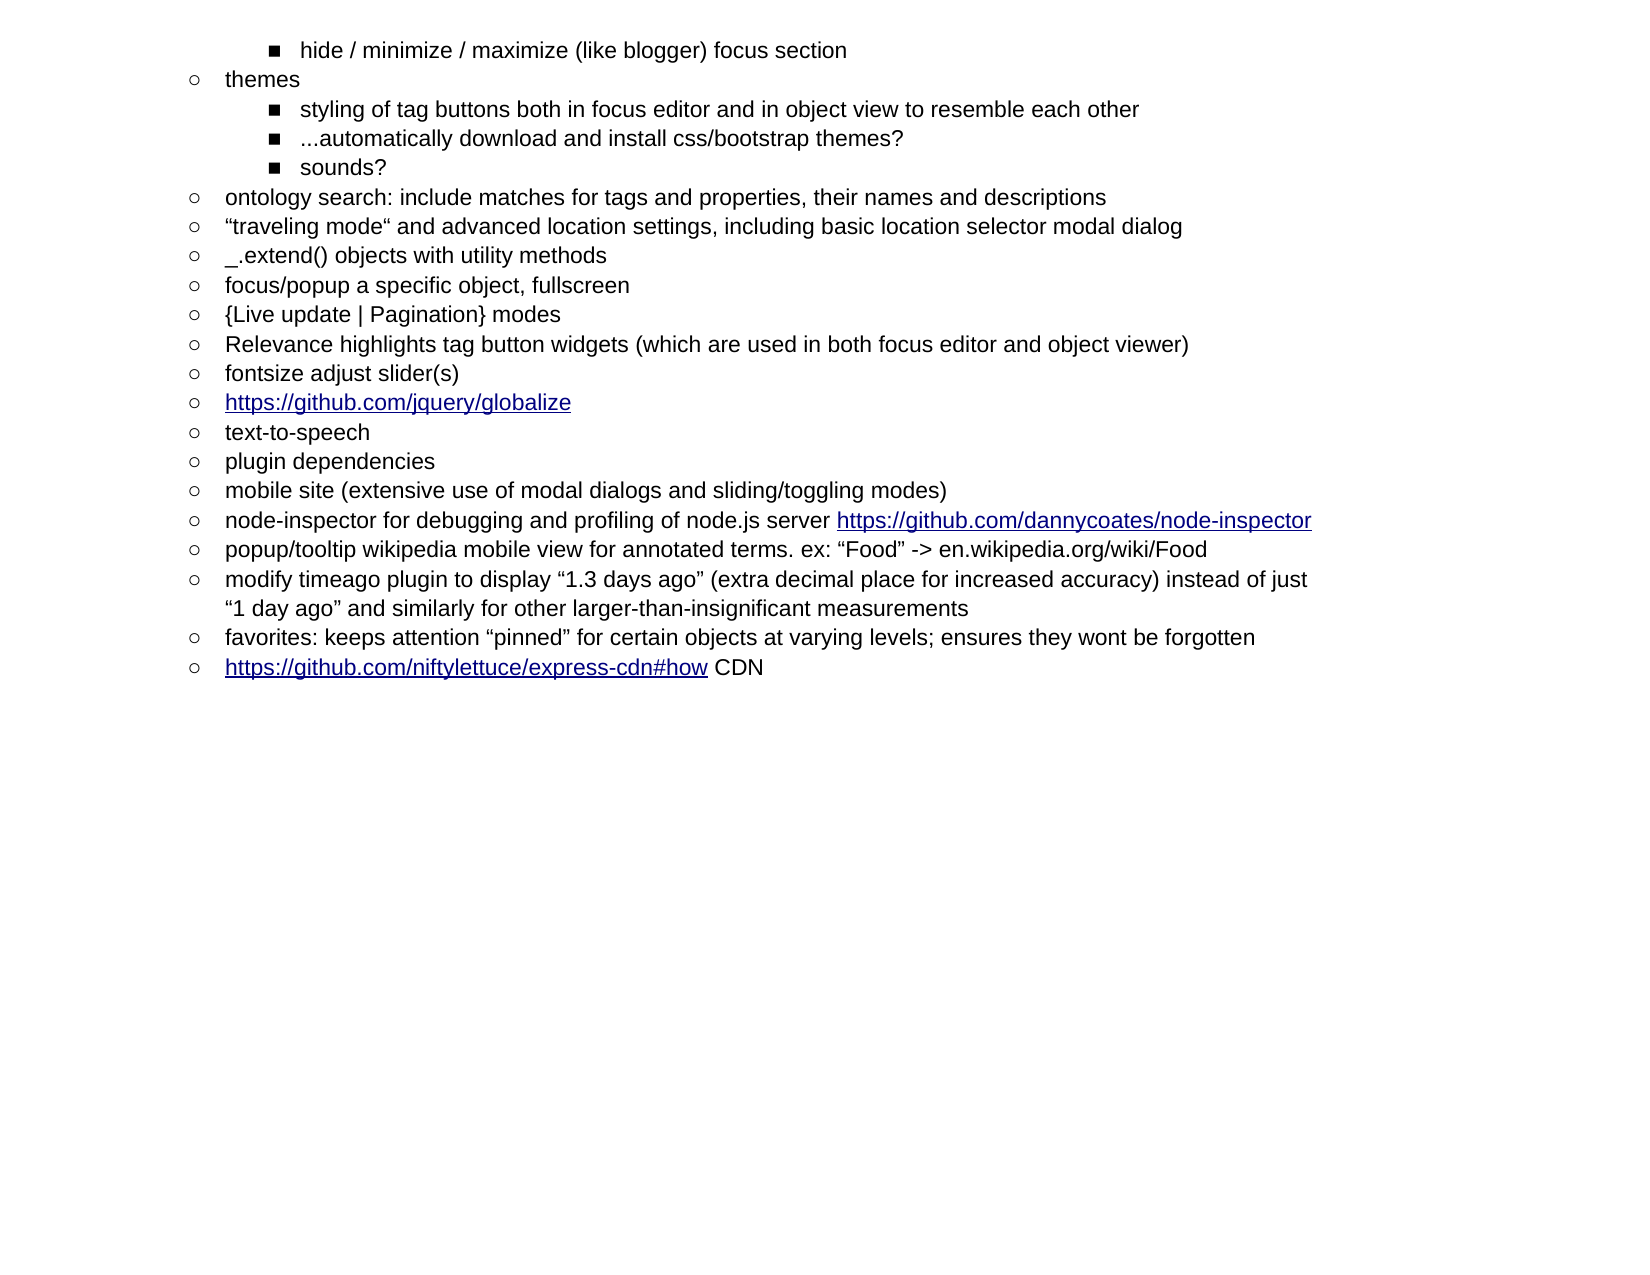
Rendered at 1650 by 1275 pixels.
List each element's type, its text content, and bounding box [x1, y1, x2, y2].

list text-to-speech [187, 419, 1312, 445]
list popup/tooltip wikipedia mobile view for annotated terms. ex: “Food” -> en.wikipedia.org/wiki/Food [187, 537, 1312, 562]
list styling of tag buttons both in focus editor and in object view to resemble each other [75, 96, 1312, 122]
list _.extend() objects with utility methods [187, 243, 1312, 269]
list fontsize adjust slider(s) [187, 361, 1312, 386]
list ontology search: include matches for tags and properties, their names and descriptions [187, 184, 1312, 210]
list hide / minimize / maximize (like blogger) focus section [75, 37, 1312, 63]
list sounds? [75, 155, 1312, 181]
list https://github.com/niftylettuce/express-cdn#how CDN [187, 654, 1312, 680]
list modify timeago plugin to display “1.3 days ago” (extra decimal place for increased accuracy) instead of just “1 day ago” and similarly for other larger-than-insignificant measurements [187, 566, 1312, 621]
list https://github.com/jquery/globalize [187, 390, 1312, 416]
list Relevance highlights tag button widgets (which are used in both focus editor and object viewer) [187, 331, 1312, 357]
list node-inspector for debugging and profiling of node.js server https://github.com/dannycoates/node-inspector [187, 507, 1312, 533]
list “traveling mode“ and advanced location settings, including basic location selector modal dialog [187, 214, 1312, 239]
list ...automatically download and install css/bootstrap themes? [75, 126, 1312, 151]
list favorites: keeps attention “pinned” for certain objects at varying levels; ensures they wont be forgotten [187, 625, 1312, 651]
list focus/popup a specific object, fullscreen [187, 272, 1312, 298]
list mobile site (extensive use of modal dialogs and sliding/toggling modes) [187, 478, 1312, 504]
list plugin dependencies [187, 449, 1312, 474]
list {Live update | Pagination} modes [187, 302, 1312, 327]
list themes [187, 67, 1312, 92]
